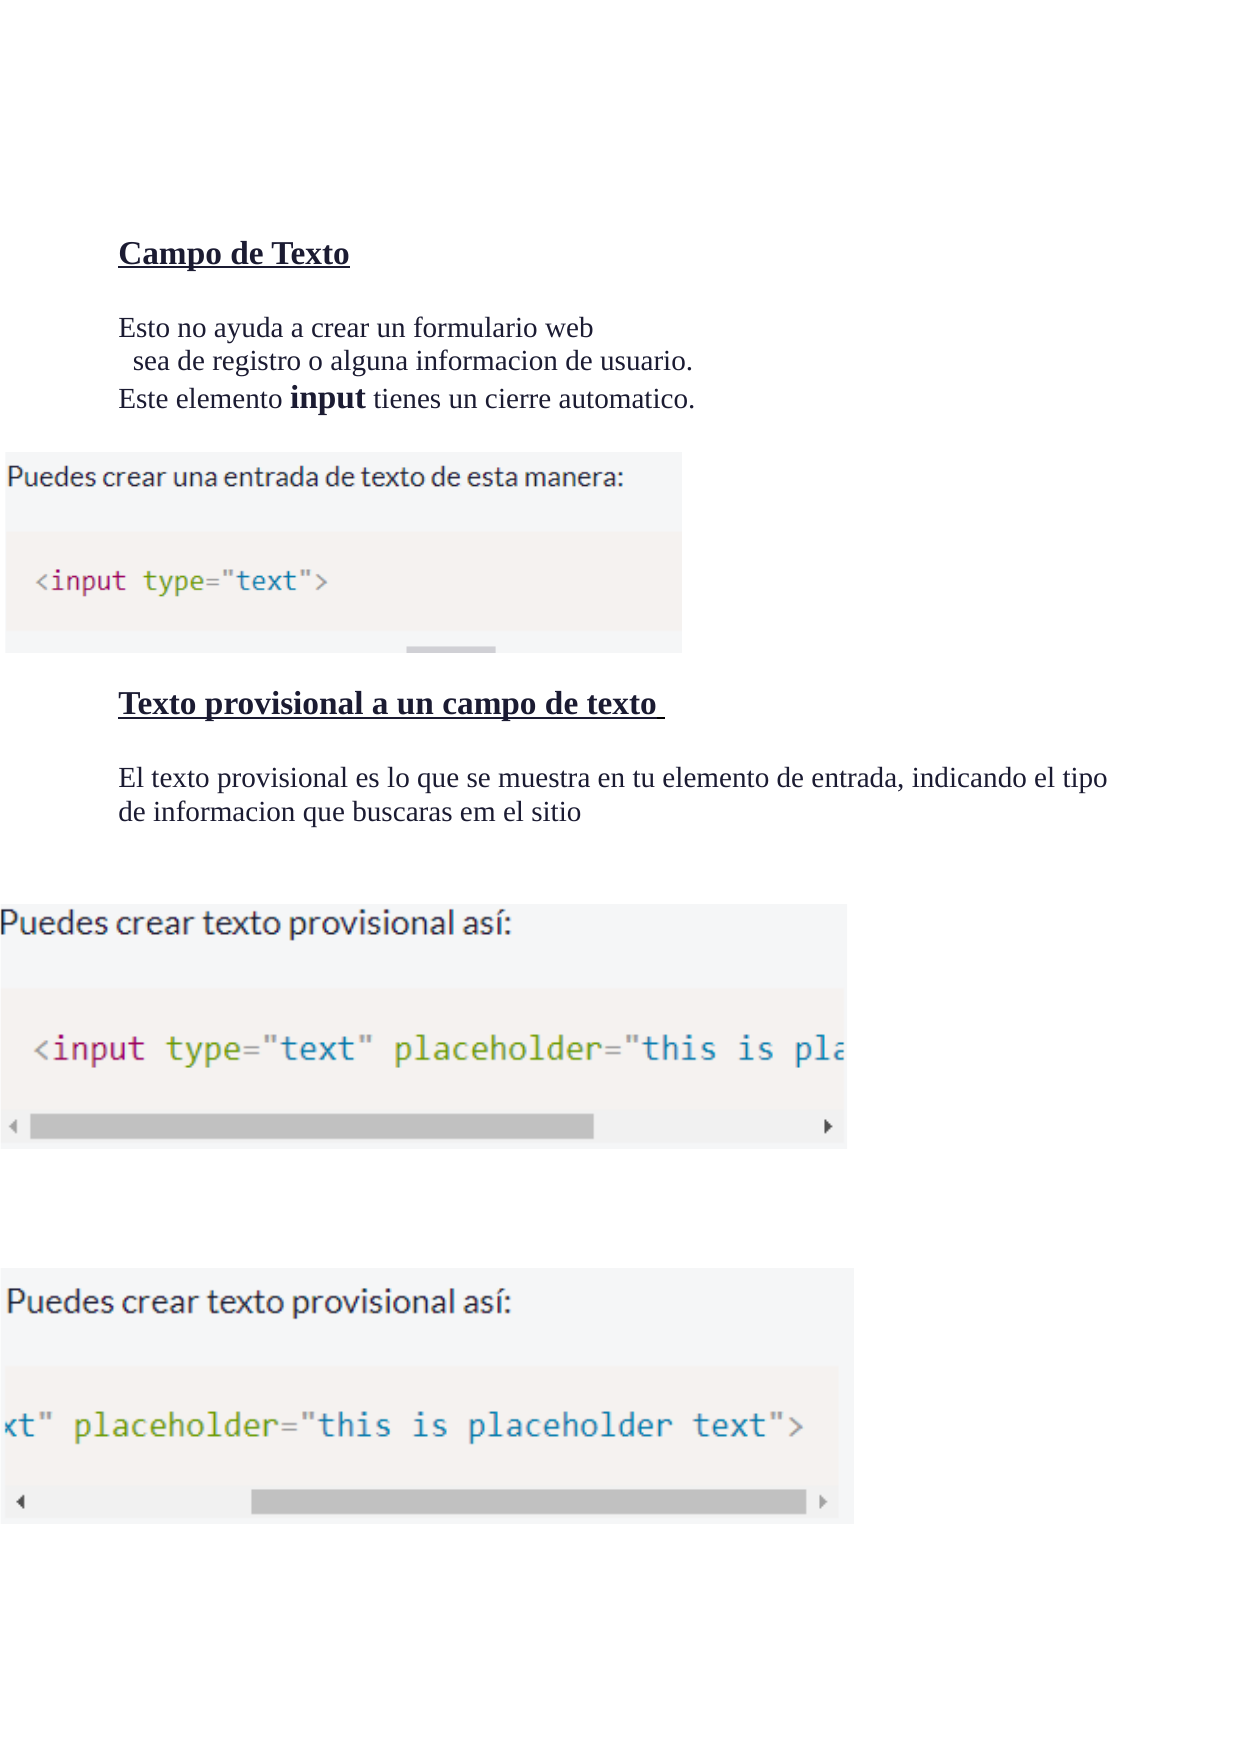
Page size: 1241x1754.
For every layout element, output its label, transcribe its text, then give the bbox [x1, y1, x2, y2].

text Texto provisional a un campo de texto [118, 683, 1122, 722]
text El texto provisional es lo que se muestra en tu elemento de entrada, indicando el tipo de informacion que buscaras em el sitio [118, 760, 1122, 827]
text sea de registro o alguna informacion de usuario. [118, 343, 1122, 377]
picture [0, 904, 848, 1149]
picture [5, 452, 682, 653]
text Campo de Texto [118, 233, 1122, 271]
picture [0, 1268, 854, 1524]
text Esto no ayuda a crear un formulario web [118, 310, 1122, 343]
text Este elemento input tienes un cierre automatico. [118, 377, 1122, 415]
